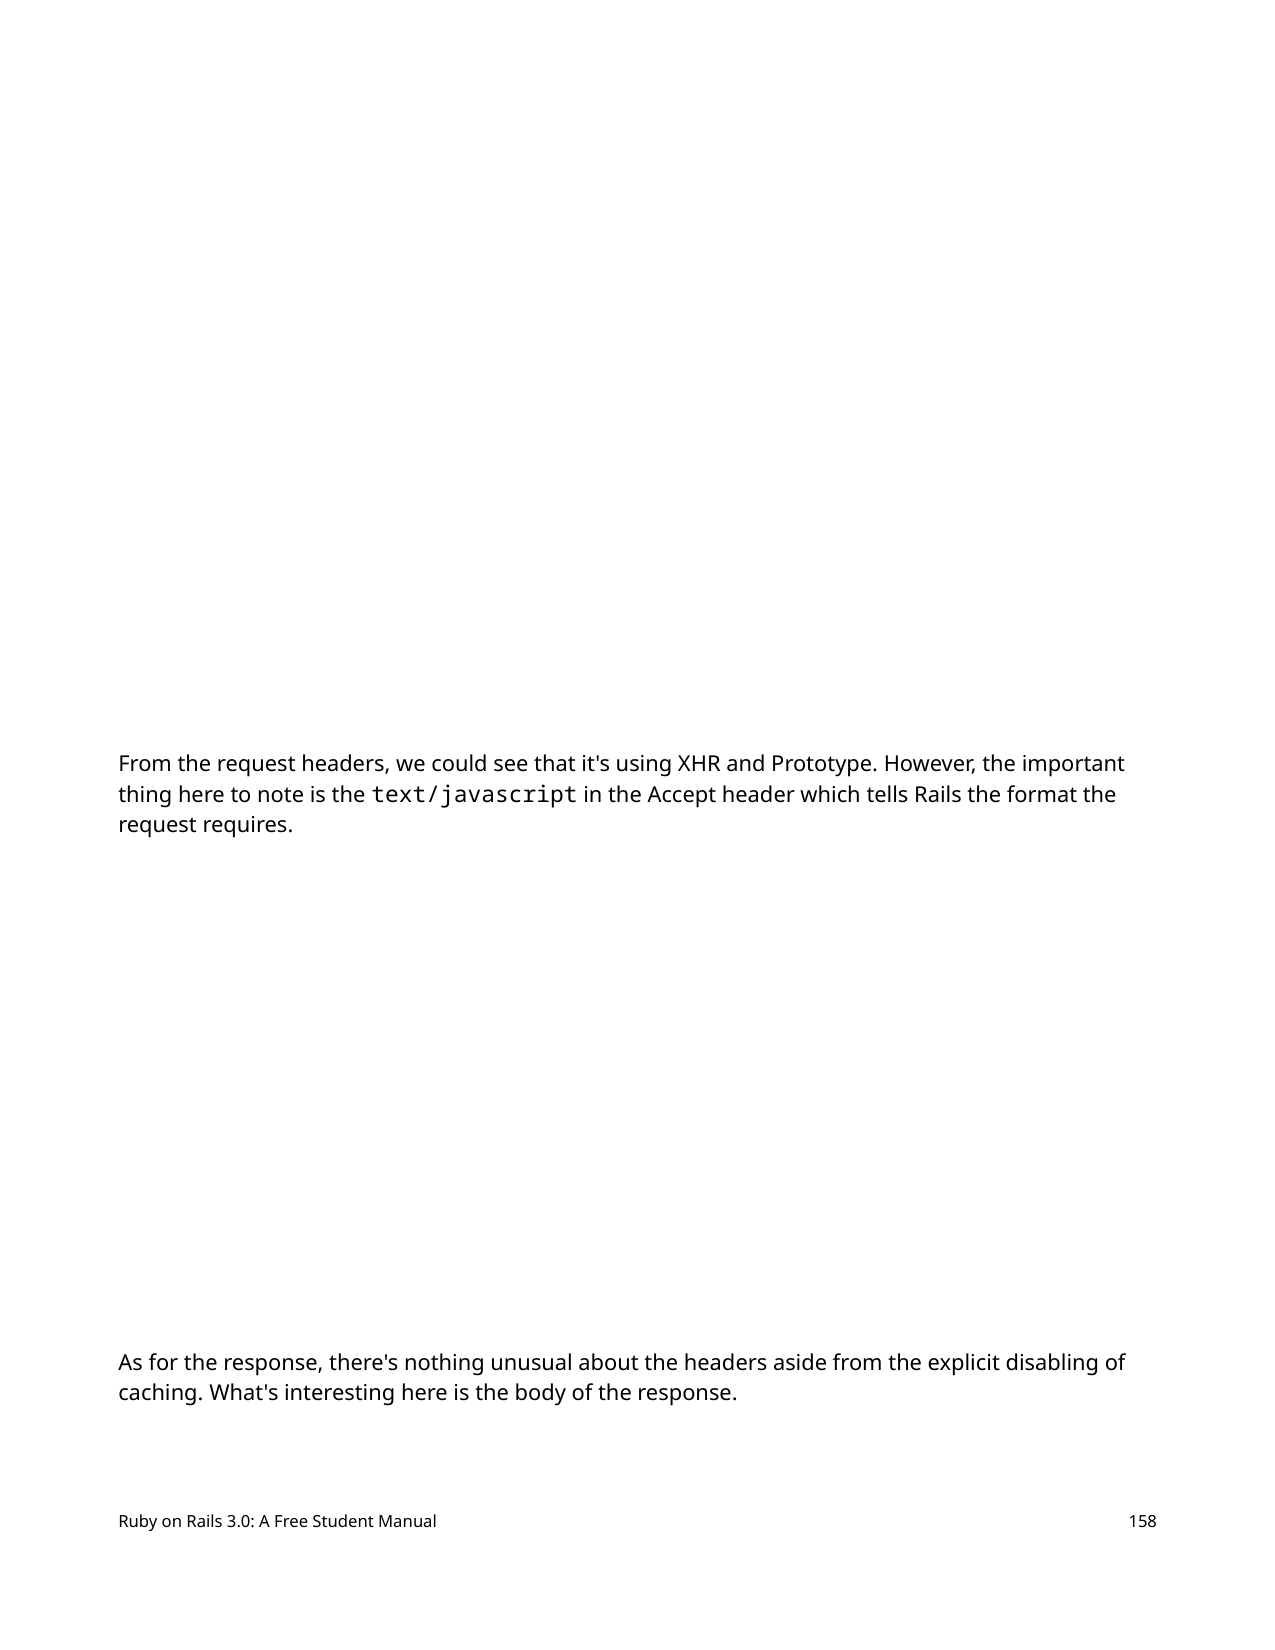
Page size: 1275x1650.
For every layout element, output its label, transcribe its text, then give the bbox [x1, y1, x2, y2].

text As for the response, there's nothing unusual about the headers aside from the explicit disabling of caching. What's interesting here is the body of the response. [118, 1347, 1157, 1407]
text From the request headers, we could see that it's using XHR and Prototype. However, the important thing here to note is the text/javascript in the Accept header which tells Rails the format the request requires. [118, 748, 1157, 839]
